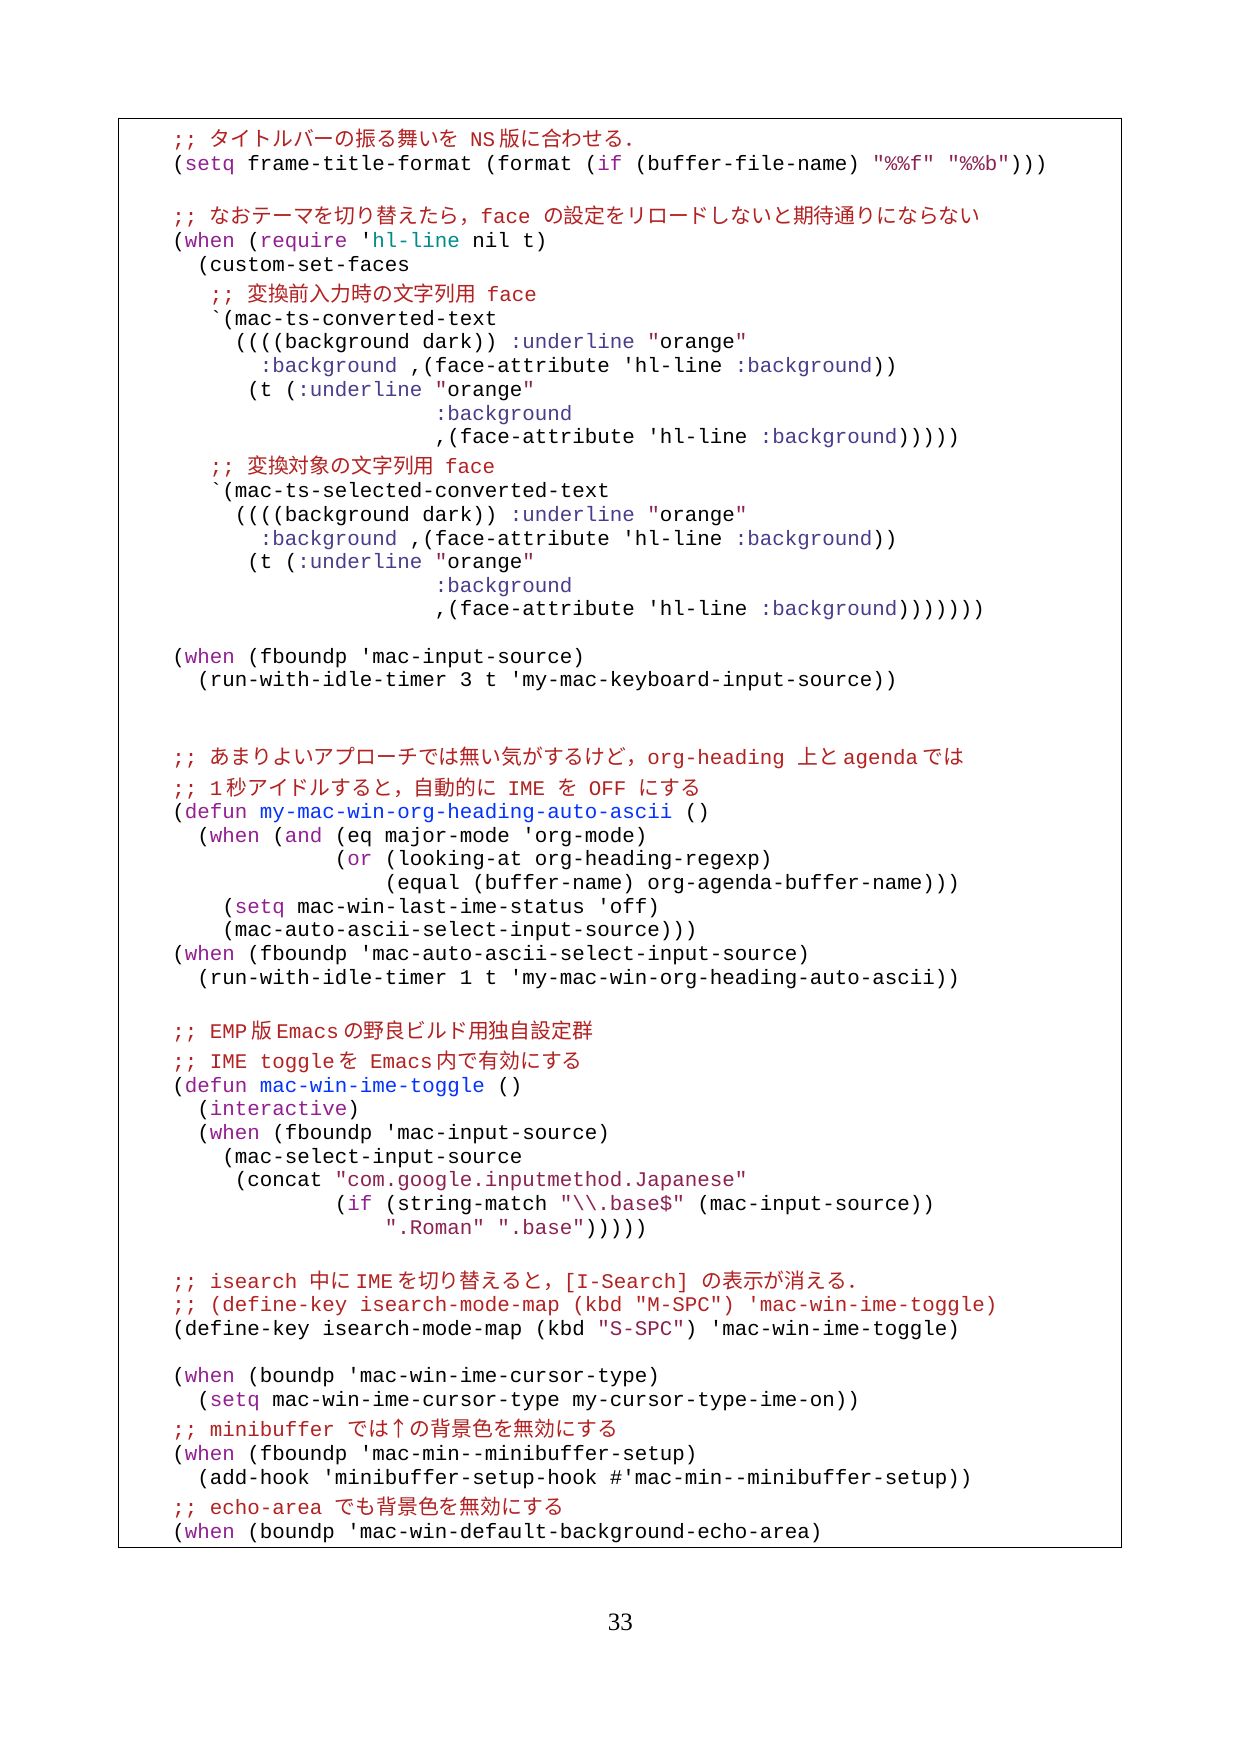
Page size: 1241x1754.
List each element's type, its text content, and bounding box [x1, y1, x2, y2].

text (custom-set-faces [119, 250, 1121, 273]
text ;; タイトルバーの振る舞いを NS版に合わせる． [119, 119, 1121, 148]
text (concat "com.google.inputmethod.Japanese" [119, 1165, 1121, 1189]
text (mac-select-input-source [119, 1142, 1121, 1165]
text ".Roman" ".base"))))) [119, 1213, 1121, 1236]
text (when (require 'hl-line nil t) [119, 226, 1121, 250]
text :background [119, 571, 1121, 594]
text :background ,(face-attribute 'hl-line :background)) [119, 523, 1121, 547]
text `(mac-ts-selected-converted-text [119, 476, 1121, 500]
text (setq frame-title-format (format (if (buffer-file-name) "%%f" "%%b"))) [119, 148, 1121, 172]
text ;; 変換前入力時の文字列用 face [119, 273, 1121, 304]
text (run-with-idle-timer 1 t 'my-mac-win-org-heading-auto-ascii)) [119, 963, 1121, 986]
text ;; あまりよいアプローチでは無い気がするけど，org-heading 上とagendaでは [119, 736, 1121, 767]
text (when (and (eq major-mode 'org-mode) [119, 821, 1121, 844]
text ;; minibuffer では↑の背景色を無効にする [119, 1409, 1121, 1439]
text (t (:underline "orange" [119, 547, 1121, 571]
text (run-with-idle-timer 3 t 'my-mac-keyboard-input-source)) [119, 665, 1121, 689]
text (when (fboundp 'mac-input-source) [119, 642, 1121, 665]
text (defun my-mac-win-org-heading-auto-ascii () [119, 797, 1121, 821]
text ,(face-attribute 'hl-line :background))))))) [119, 594, 1121, 618]
text `(mac-ts-converted-text [119, 304, 1121, 328]
text ;; IME toggleを Emacs内で有効にする [119, 1040, 1121, 1071]
text (when (boundp 'mac-win-ime-cursor-type) [119, 1361, 1121, 1385]
text ;; isearch 中にIMEを切り替えると，[I-Search] の表示が消える． [119, 1260, 1121, 1290]
text :background [119, 398, 1121, 422]
text (setq mac-win-last-ime-status 'off) [119, 892, 1121, 915]
text ;; echo-area でも背景色を無効にする [119, 1486, 1121, 1517]
text (when (boundp 'mac-win-default-background-echo-area) [119, 1517, 1121, 1547]
text (or (looking-at org-heading-regexp) [119, 844, 1121, 868]
text (equal (buffer-name) org-agenda-buffer-name))) [119, 868, 1121, 892]
text (define-key isearch-mode-map (kbd "S-SPC") 'mac-win-ime-toggle) [119, 1314, 1121, 1338]
text ((((background dark)) :underline "orange" [119, 500, 1121, 523]
text (when (fboundp 'mac-input-source) [119, 1118, 1121, 1142]
text ((((background dark)) :underline "orange" [119, 328, 1121, 351]
text (mac-auto-ascii-select-input-source))) [119, 915, 1121, 939]
text :background ,(face-attribute 'hl-line :background)) [119, 351, 1121, 375]
text ;; なおテーマを切り替えたら，face の設定をリロードしないと期待通りにならない [119, 196, 1121, 226]
text (t (:underline "orange" [119, 375, 1121, 398]
text ,(face-attribute 'hl-line :background))))) [119, 422, 1121, 446]
text (defun mac-win-ime-toggle () [119, 1071, 1121, 1094]
text ;; EMP版Emacsの野良ビルド用独自設定群 [119, 1010, 1121, 1040]
text (when (fboundp 'mac-min--minibuffer-setup) [119, 1439, 1121, 1463]
text (if (string-match "\\.base$" (mac-input-source)) [119, 1189, 1121, 1213]
text (when (fboundp 'mac-auto-ascii-select-input-source) [119, 939, 1121, 963]
text ;; 1秒アイドルすると，自動的に IME を OFF にする [119, 767, 1121, 797]
text (add-hook 'minibuffer-setup-hook #'mac-min--minibuffer-setup)) [119, 1463, 1121, 1486]
text (interactive) [119, 1094, 1121, 1118]
text ;; (define-key isearch-mode-map (kbd "M-SPC") 'mac-win-ime-toggle) [119, 1290, 1121, 1314]
text ;; 変換対象の文字列用 face [119, 446, 1121, 476]
text (setq mac-win-ime-cursor-type my-cursor-type-ime-on)) [119, 1385, 1121, 1409]
